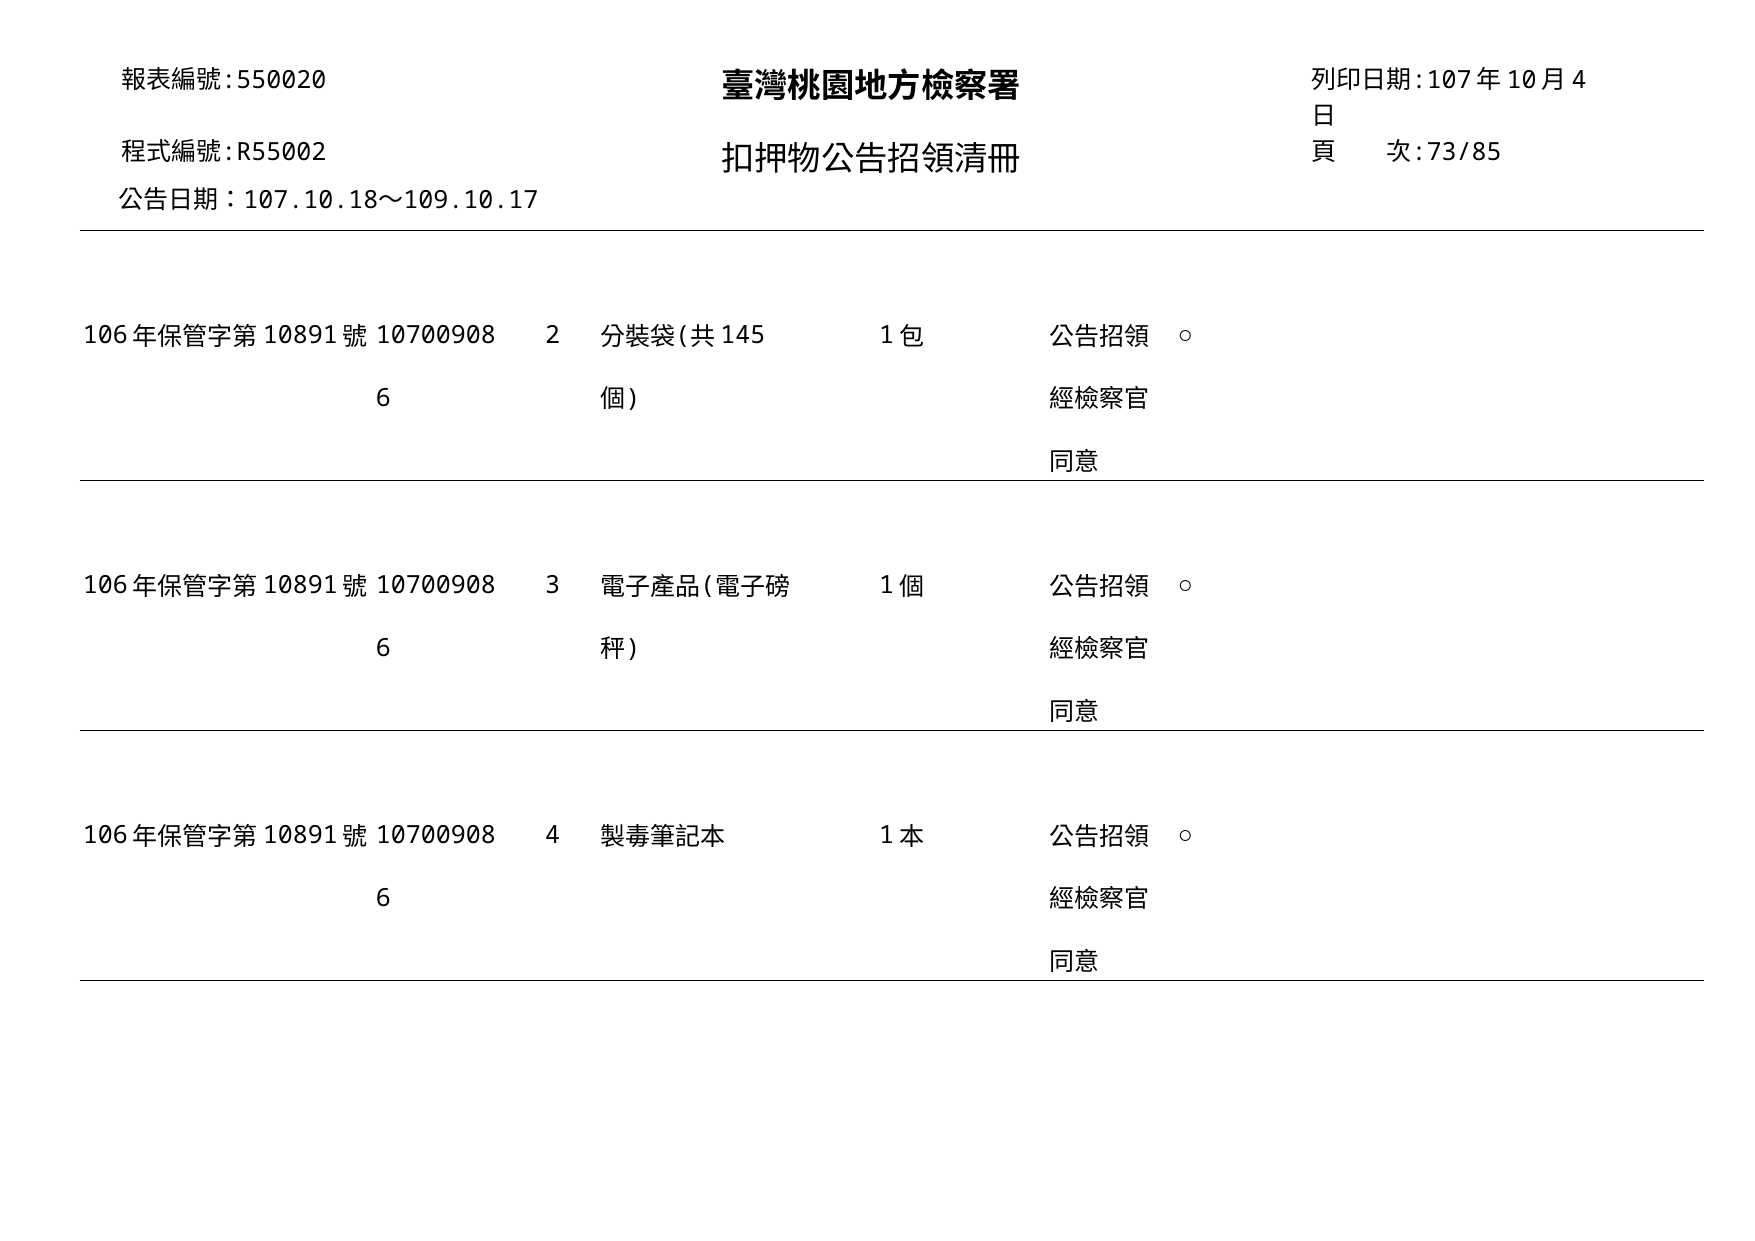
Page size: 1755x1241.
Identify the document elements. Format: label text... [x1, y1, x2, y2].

table_cell 106年保管字第10891號 [80, 231, 373, 480]
table_cell [1317, 481, 1575, 730]
table_cell 公告招領經檢察官同意 [1046, 731, 1175, 980]
table_cell [1575, 231, 1704, 480]
table_cell 1包 [808, 231, 927, 480]
table_cell 106年保管字第10891號 [80, 481, 373, 730]
table_cell 1個 [808, 481, 927, 730]
table_cell 公告招領經檢察官同意 [1046, 231, 1175, 480]
table_cell [927, 231, 1046, 480]
table_cell 1本 [808, 731, 927, 980]
table_cell 107009086 [373, 731, 507, 980]
table_cell [1575, 481, 1704, 730]
table_cell 分裝袋(共145個) [597, 231, 807, 480]
table_cell 4 [507, 731, 597, 980]
table_cell [1317, 231, 1575, 480]
table_cell [1575, 731, 1704, 980]
table_cell 公告招領經檢察官同意 [1046, 481, 1175, 730]
table_cell ○ [1175, 231, 1317, 480]
table_cell ○ [1175, 731, 1317, 980]
table_cell 製毒筆記本 [597, 731, 807, 980]
table_cell 2 [507, 231, 597, 480]
table_cell 106年保管字第10891號 [80, 731, 373, 980]
table_cell [927, 731, 1046, 980]
table_cell 電子產品(電子磅秤) [597, 481, 807, 730]
table_cell [1317, 731, 1575, 980]
table_cell 3 [507, 481, 597, 730]
table_cell [927, 481, 1046, 730]
table_cell ○ [1175, 481, 1317, 730]
table_cell 107009086 [373, 481, 507, 730]
table_cell 107009086 [373, 231, 507, 480]
